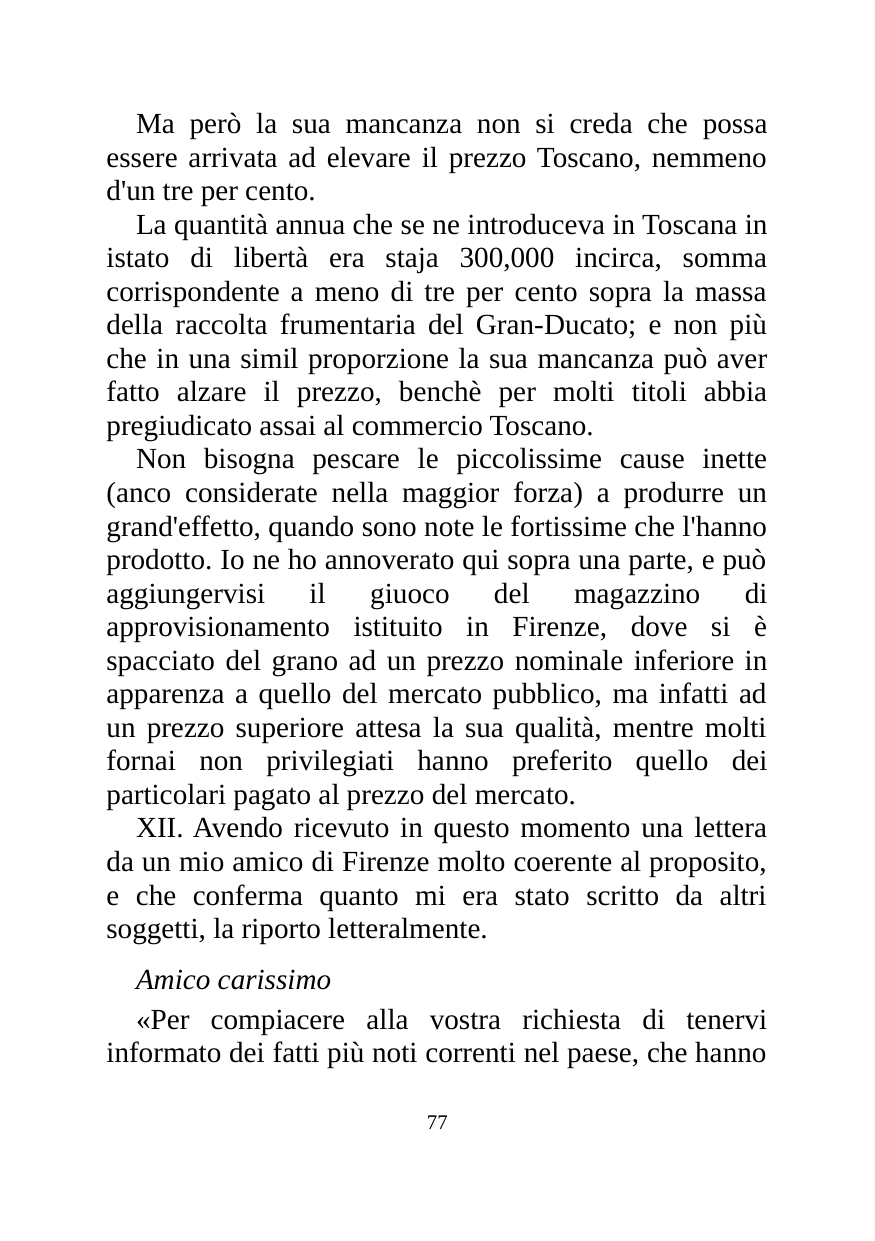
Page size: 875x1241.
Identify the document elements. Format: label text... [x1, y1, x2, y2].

text La quantità annua che se ne introduceva in Toscana in istato di libertà era staja 300,000 incirca, somma corrispondente a meno di tre per cento sopra la massa della raccolta frumentaria del Gran-Ducato; e non più che in una simil proporzione la sua mancanza può aver fatto alzare il prezzo, benchè per molti titoli abbia pregiudicato assai al commercio Toscano. [106, 207, 768, 442]
text Amico carissimo [106, 962, 768, 996]
text Non bisogna pescare le piccolissime cause inette (anco considerate nella maggior forza) a produrre un grand'effetto, quando sono note le fortissime che l'hanno prodotto. Io ne ho annoverato qui sopra una parte, e può aggiungervisi il giuoco del magazzino di approvisionamento istituito in Firenze, dove si è spacciato del grano ad un prezzo nominale inferiore in apparenza a quello del mercato pubblico, ma infatti ad un prezzo superiore attesa la sua qualità, mentre molti fornai non privilegiati hanno preferito quello dei particolari pagato al prezzo del mercato. [106, 442, 768, 811]
text «Per compiacere alla vostra richiesta di tenervi informato dei fatti più noti correnti nel paese, che hanno [106, 1002, 768, 1069]
text Ma però la sua mancanza non si creda che possa essere arrivata ad elevare il prezzo Toscano, nemmeno d'un tre per cento. [106, 106, 768, 207]
text XII. Avendo ricevuto in questo momento una lettera da un mio amico di Firenze molto coerente al proposito, e che conferma quanto mi era stato scritto da altri soggetti, la riporto letteralmente. [106, 811, 768, 945]
